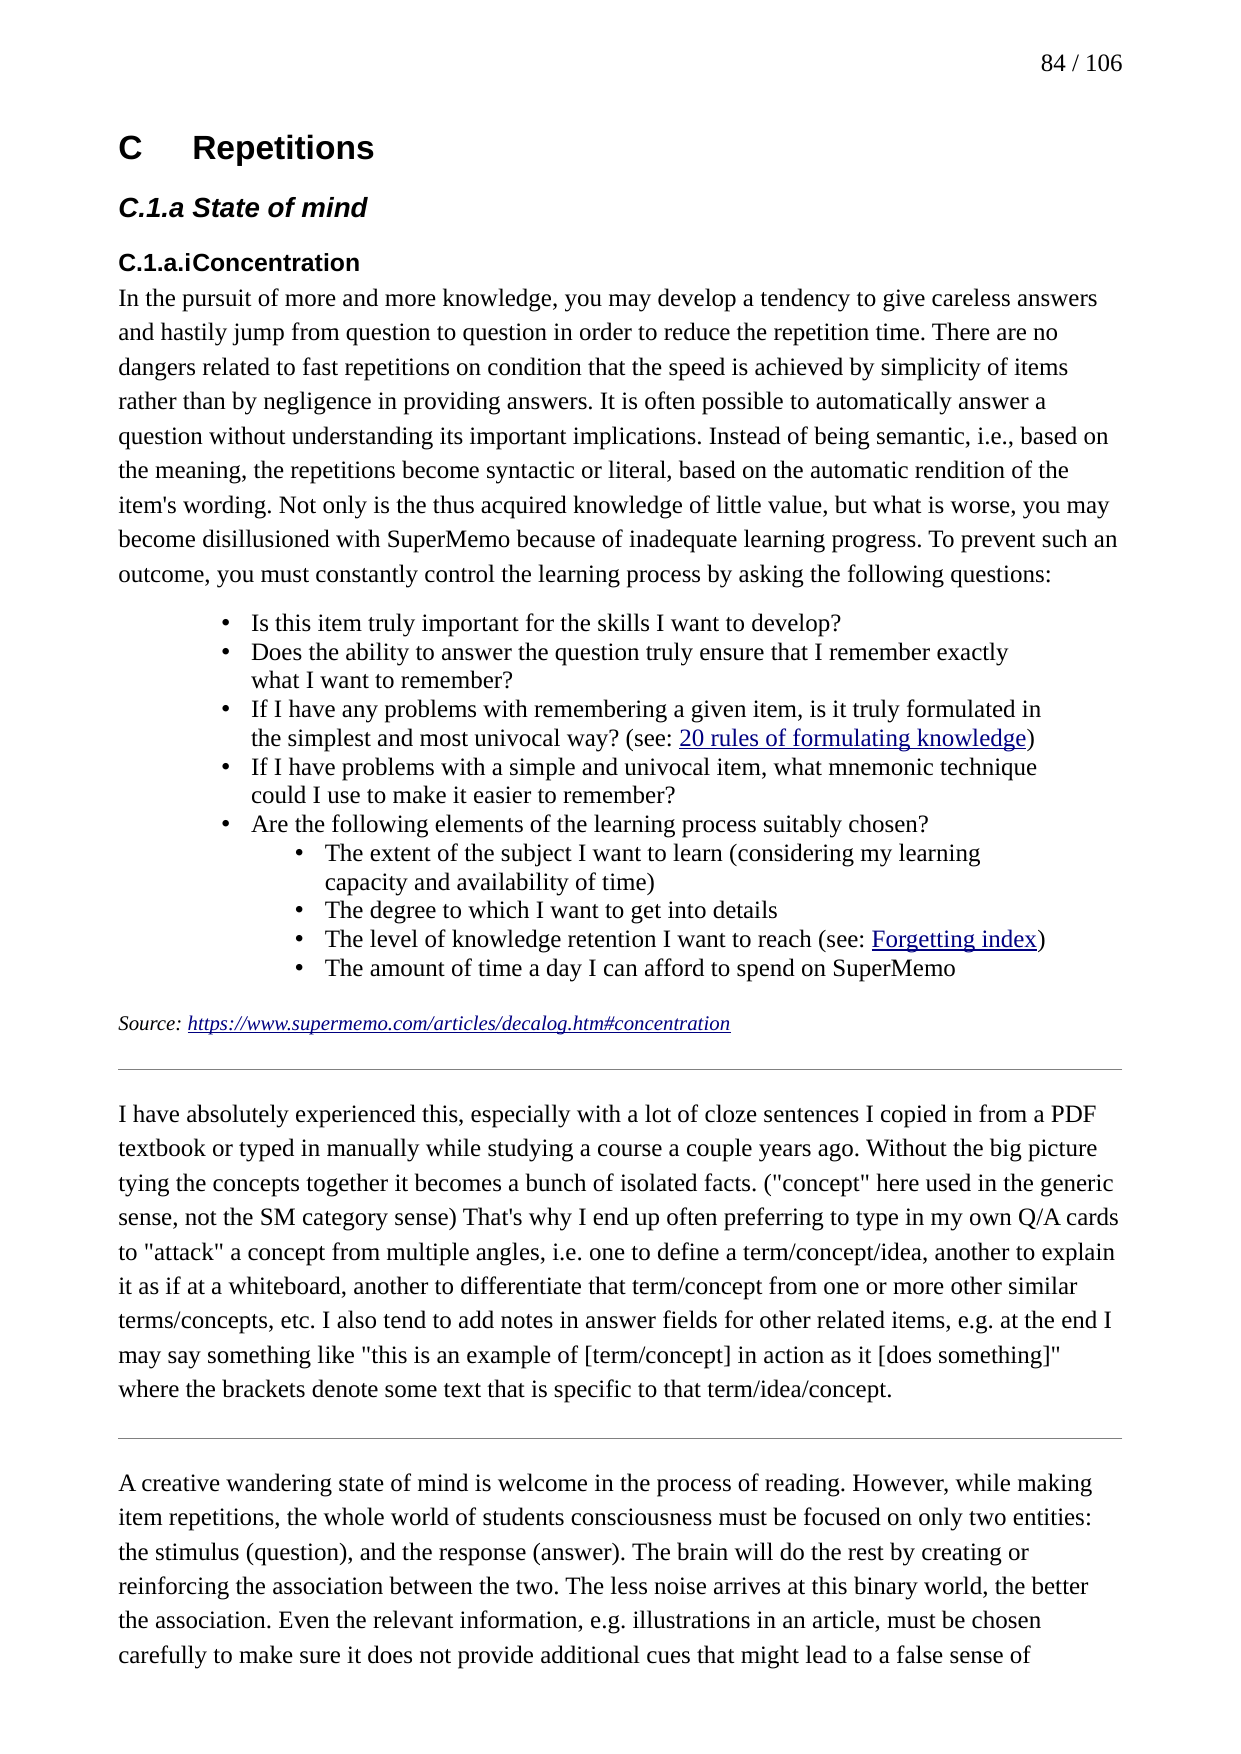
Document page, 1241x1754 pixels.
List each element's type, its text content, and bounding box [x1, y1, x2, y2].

list The extent of the subject I want to learn (considering my learning capacity and availability of time) [295, 838, 1063, 895]
list If I have problems with a simple and univocal item, what mnemonic technique could I use to make it easier to remember? [221, 752, 1063, 809]
list The amount of time a day I can afford to spend on SuperMemo [295, 953, 1063, 982]
list If I have any problems with remembering a given item, is it truly formulated in the simplest and most univocal way? (see: 20 rules of formulating knowledge) [221, 694, 1063, 752]
text Source: https://www.supermemo.com/articles/decalog.htm#concentration [118, 1011, 1122, 1035]
text I have absolutely experienced this, especially with a lot of cloze sentences I copied in from a PDF textbook or typed in manually while studying a course a couple years ago. Without the big picture tying the concepts together it becomes a bunch of isolated facts. ("concept" here used in the generic sense, not the SM category sense) That's why I end up often preferring to type in my own Q/A cards to "attack" a concept from multiple angles, i.e. one to define a term/concept/idea, another to explain it as if at a whiteboard, another to differentiate that term/concept from one or more other similar terms/concepts, etc. I also tend to add notes in answer fields for other related items, e.g. at the end I may say something like "this is an example of [term/concept] in action as it [does something]" where the brackets denote some text that is specific to that term/idea/concept. [118, 1099, 1122, 1403]
list Are the following elements of the learning process suitably chosen? [221, 809, 1063, 838]
list Is this item truly important for the skills I want to develop? [221, 608, 1063, 637]
subtitle Concentration [118, 248, 1122, 277]
list The degree to which I want to get into details [295, 895, 1063, 924]
text In the pursuit of more and more knowledge, you may develop a tendency to give careless answers and hastily jump from question to question in order to reduce the repetition time. There are no dangers related to fast repetitions on condition that the speed is achieved by simplicity of items rather than by negligence in providing answers. It is often possible to automatically answer a question without understanding its important implications. Instead of being semantic, i.e., based on the meaning, the repetitions become syntactic or literal, based on the automatic rendition of the item's wording. Not only is the thus acquired knowledge of little value, but what is worse, you may become disillusioned with SuperMemo because of inadequate learning progress. To prevent such an outcome, you must constantly control the learning process by asking the following questions: [118, 283, 1122, 587]
subtitle Repetitions [118, 128, 1122, 166]
list Does the ability to answer the question truly ensure that I remember exactly what I want to remember? [221, 637, 1063, 694]
subtitle State of mind [118, 191, 1122, 223]
text A creative wandering state of mind is welcome in the process of reading. However, while making item repetitions, the whole world of students consciousness must be focused on only two entities: the stimulus (question), and the response (answer). The brain will do the rest by creating or reinforcing the association between the two. The less noise arrives at this binary world, the better the association. Even the relevant information, e.g. illustrations in an article, must be chosen carefully to make sure it does not provide additional cues that might lead to a false sense of [118, 1468, 1122, 1669]
list The level of knowledge retention I want to reach (see: Forgetting index) [295, 924, 1063, 953]
